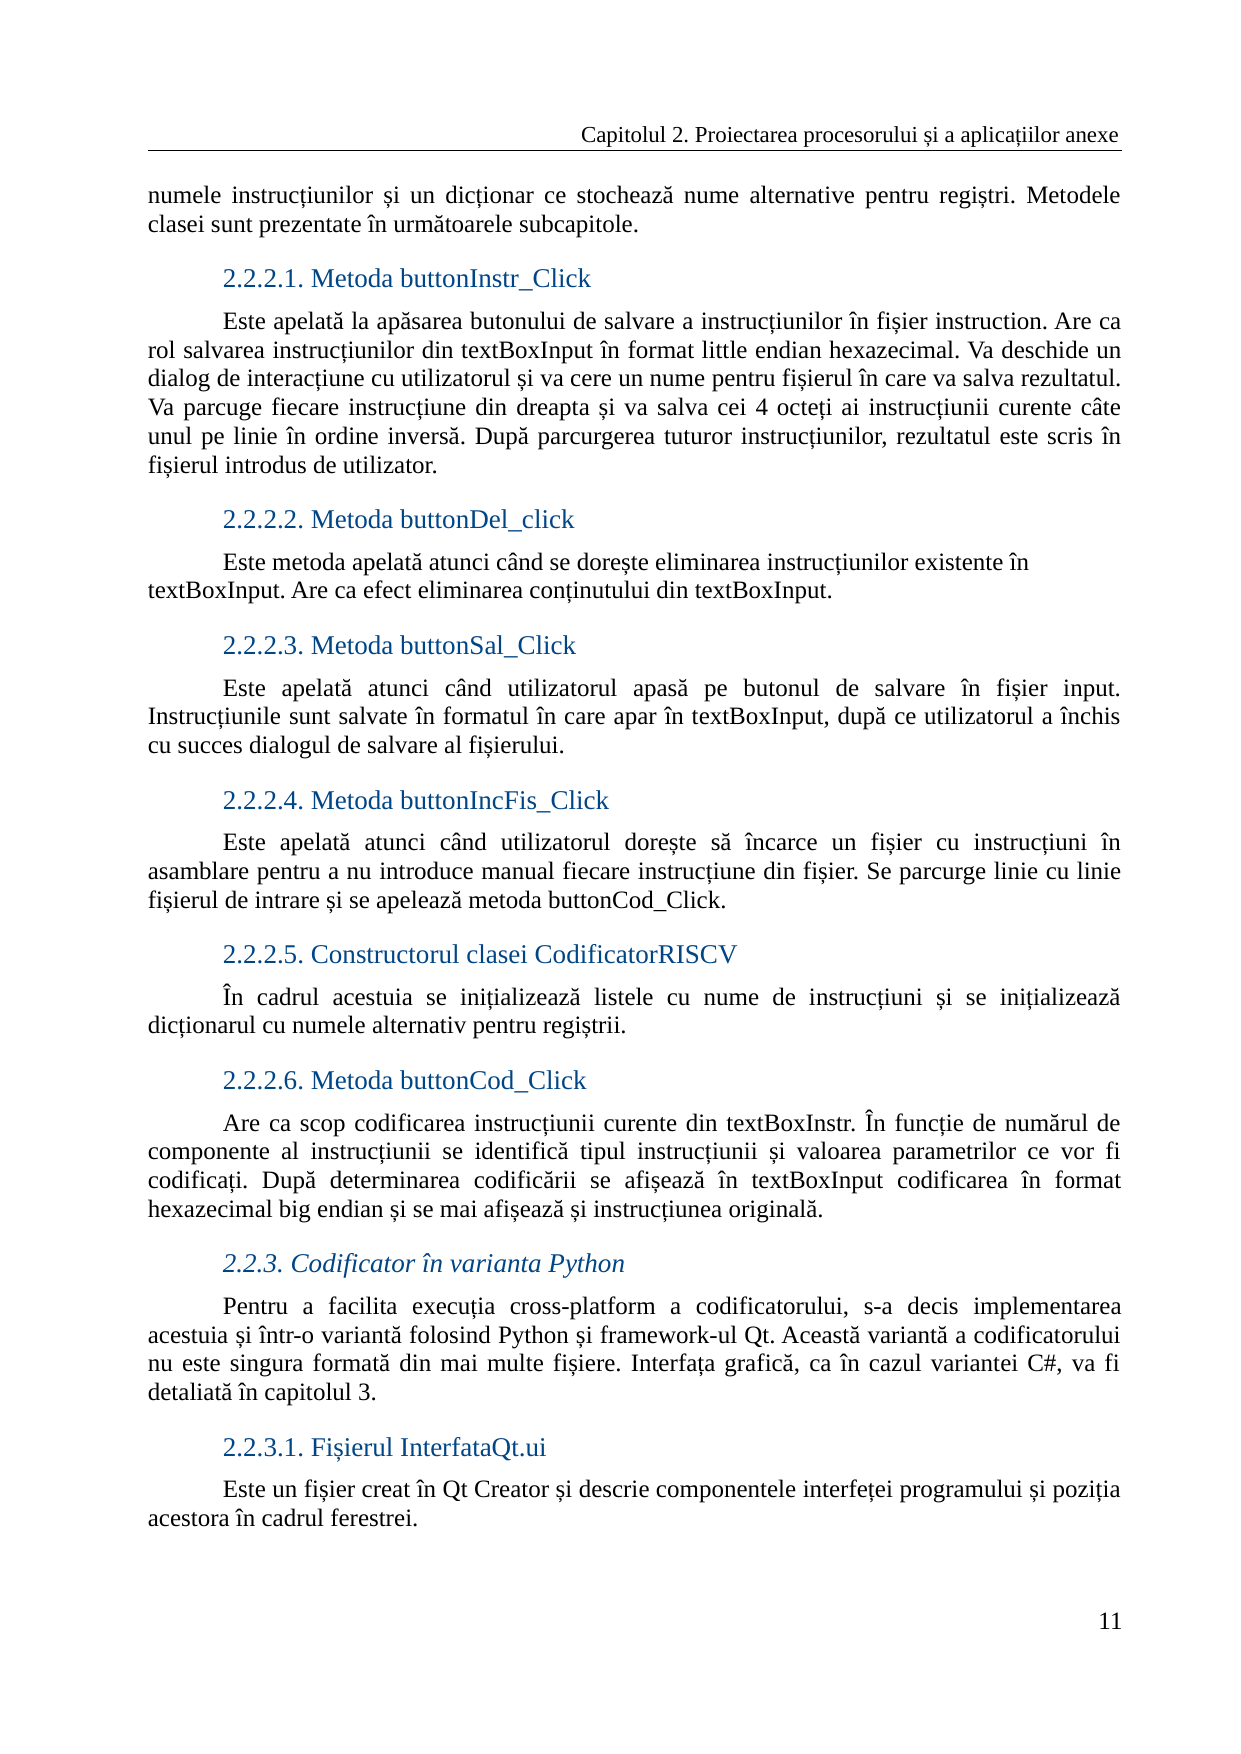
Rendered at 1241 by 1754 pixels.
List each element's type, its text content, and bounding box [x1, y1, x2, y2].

text În cadrul acestuia se inițializează listele cu nume de instrucțiuni și se inițializează dicționarul cu numele alternativ pentru regiștrii. [148, 982, 1122, 1039]
subtitle Metoda buttonIncFis_Click [223, 784, 1122, 815]
subtitle Metoda buttonDel_click [223, 503, 1122, 534]
text textBoxInput. Are ca efect eliminarea conținutului din textBoxInput. [148, 576, 1122, 604]
subtitle Metoda buttonInstr_Click [223, 262, 1122, 294]
subtitle Fișierul InterfataQt.ui [223, 1431, 1122, 1462]
text Este apelată atunci când utilizatorul dorește să încarce un fișier cu instrucțiuni în asamblare pentru a nu introduce manual fiecare instrucțiune din fișier. Se parcurge linie cu linie fișierul de intrare și se apelează metoda buttonCod_Click. [148, 827, 1122, 913]
text numele instrucțiunilor și un dicționar ce stochează nume alternative pentru regiștri. Metodele clasei sunt prezentate în următoarele subcapitole. [148, 180, 1122, 238]
text Este apelată la apăsarea butonului de salvare a instrucțiunilor în fișier instruction. Are ca rol salvarea instrucțiunilor din textBoxInput în format little endian hexazecimal. Va deschide un dialog de interacțiune cu utilizatorul și va cere un nume pentru fișierul în care va salva rezultatul. Va parcuge fiecare instrucțiune din dreapta și va salva cei 4 octeți ai instrucțiunii curente câte unul pe linie în ordine inversă. După parcurgerea tuturor instrucțiunilor, rezultatul este scris în fișierul introdus de utilizator. [148, 306, 1122, 478]
text Are ca scop codificarea instrucțiunii curente din textBoxInstr. În funcție de numărul de componente al instrucțiunii se identifică tipul instrucțiunii și valoarea parametrilor ce vor fi codificați. După determinarea codificării se afișează în textBoxInput codificarea în format hexazecimal big endian și se mai afișează și instrucțiunea originală. [148, 1108, 1122, 1223]
subtitle Constructorul clasei CodificatorRISCV [223, 938, 1122, 969]
text Pentru a facilita execuția cross-platform a codificatorului, s-a decis implementarea acestuia și într-o variantă folosind Python și framework-ul Qt. Această variantă a codificatorului nu este singura formată din mai multe fișiere. Interfața grafică, ca în cazul variantei C#, va fi detaliată în capitolul 3. [148, 1291, 1122, 1406]
subtitle Metoda buttonSal_Click [223, 629, 1122, 660]
text Este un fișier creat în Qt Creator și descrie componentele interfeței programului și poziția acestora în cadrul ferestrei. [148, 1474, 1122, 1532]
subtitle Metoda buttonCod_Click [223, 1064, 1122, 1095]
text Este apelată atunci când utilizatorul apasă pe butonul de salvare în fișier input. Instrucțiunile sunt salvate în formatul în care apar în textBoxInput, după ce utilizatorul a închis cu succes dialogul de salvare al fișierului. [148, 673, 1122, 759]
subtitle Codificator în varianta Python [223, 1247, 1122, 1279]
text Este metoda apelată atunci când se dorește eliminarea instrucțiunilor existente în [148, 547, 1122, 576]
